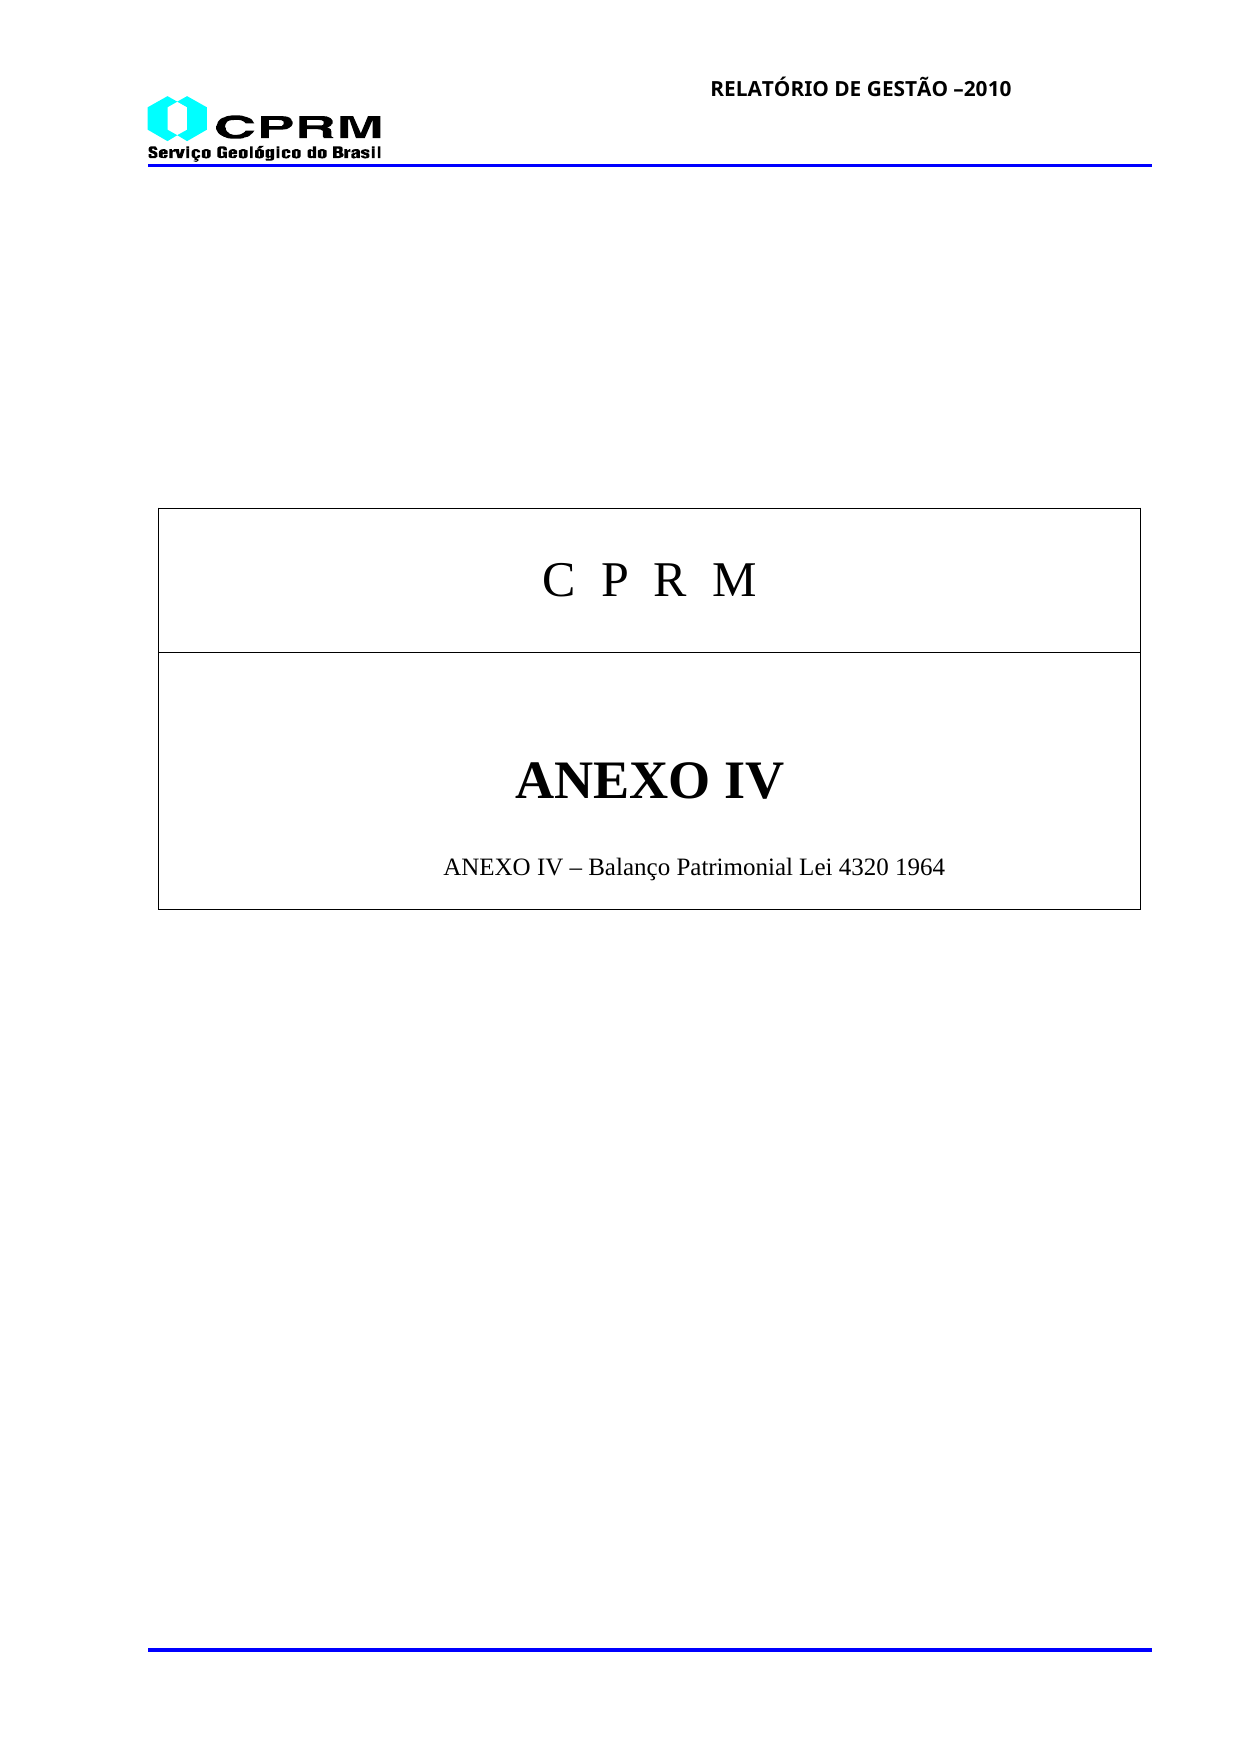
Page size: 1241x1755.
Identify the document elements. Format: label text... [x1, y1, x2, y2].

table_cell ANEXO IV ANEXO IV – Balanço Patrimonial Lei 4320 1964 [159, 653, 1140, 909]
table_header C P R M [159, 509, 1140, 652]
